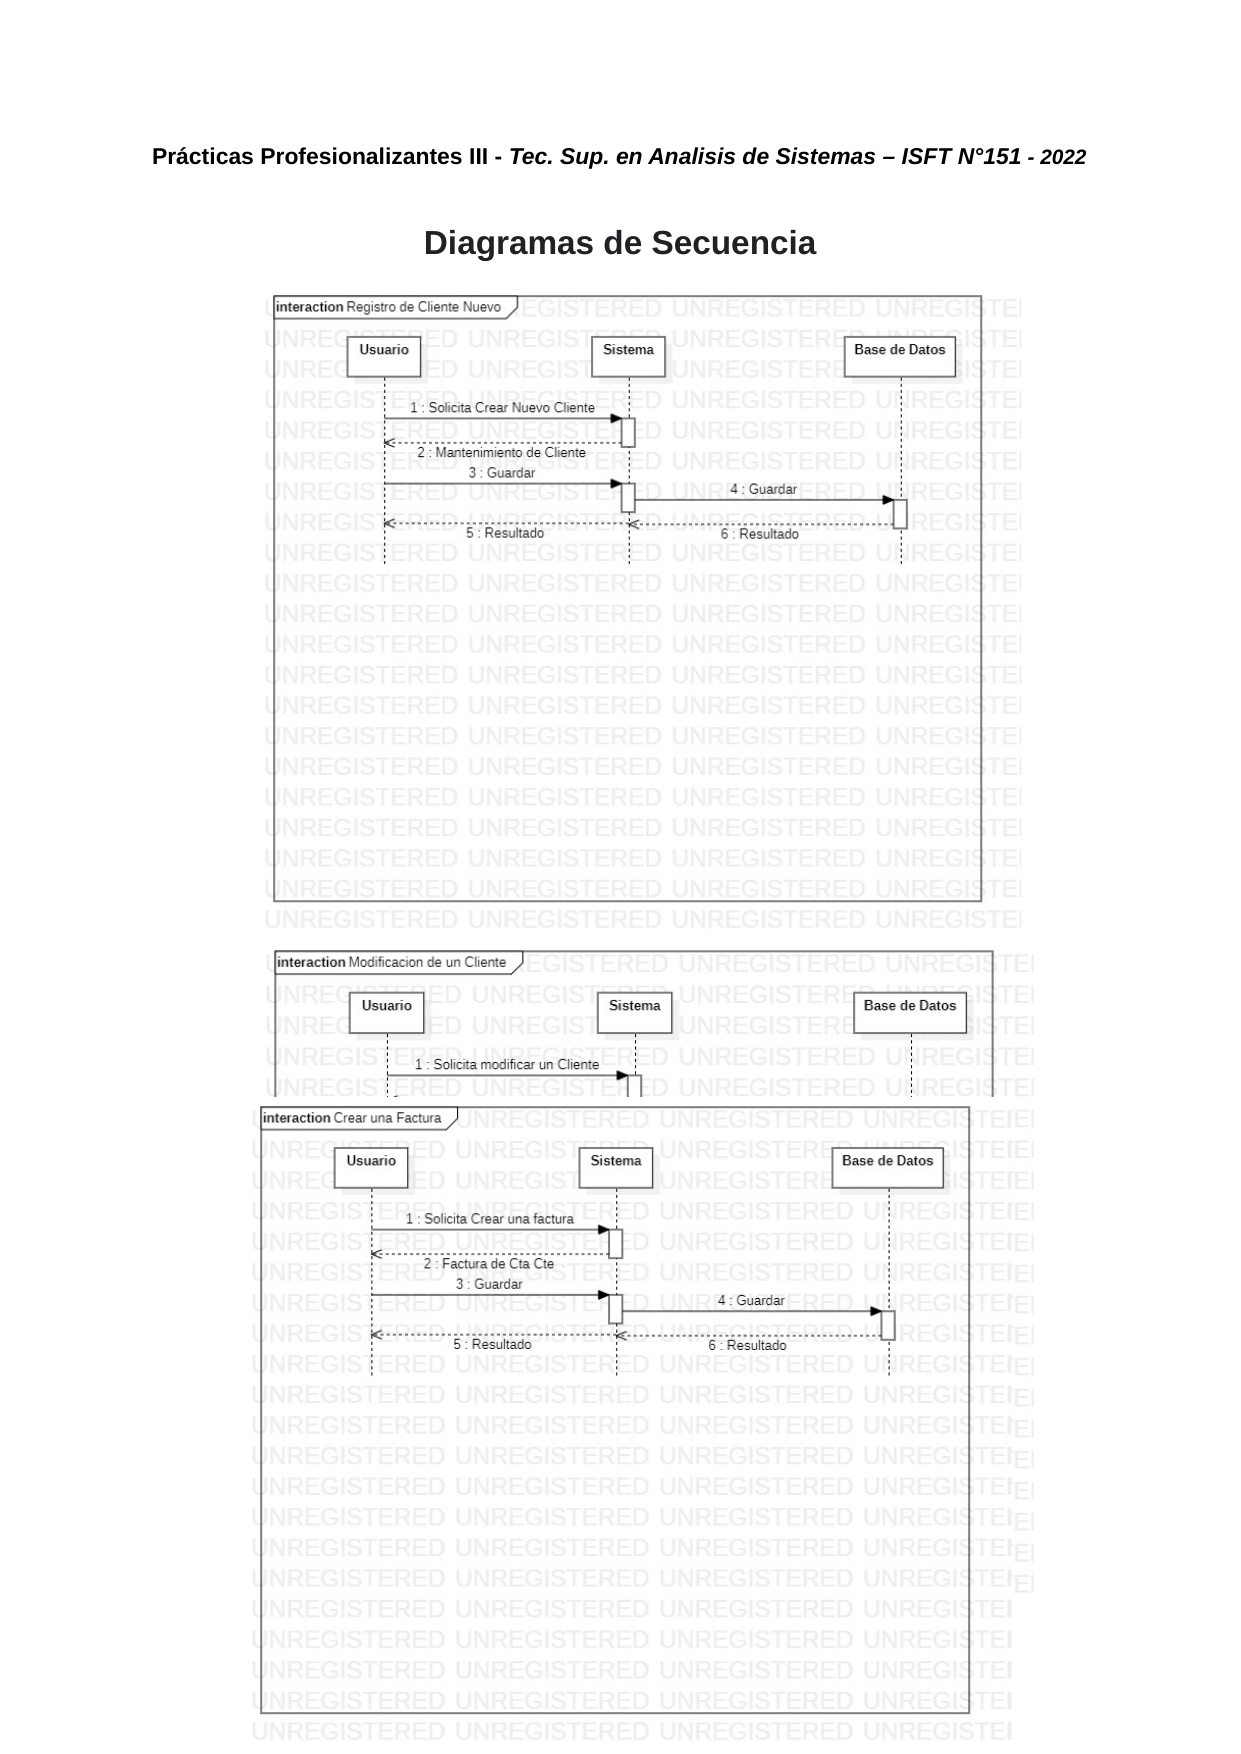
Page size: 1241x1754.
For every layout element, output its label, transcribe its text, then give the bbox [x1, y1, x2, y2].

picture [251, 286, 1034, 1754]
subtitle Diagramas de Secuencia [118, 223, 1122, 319]
